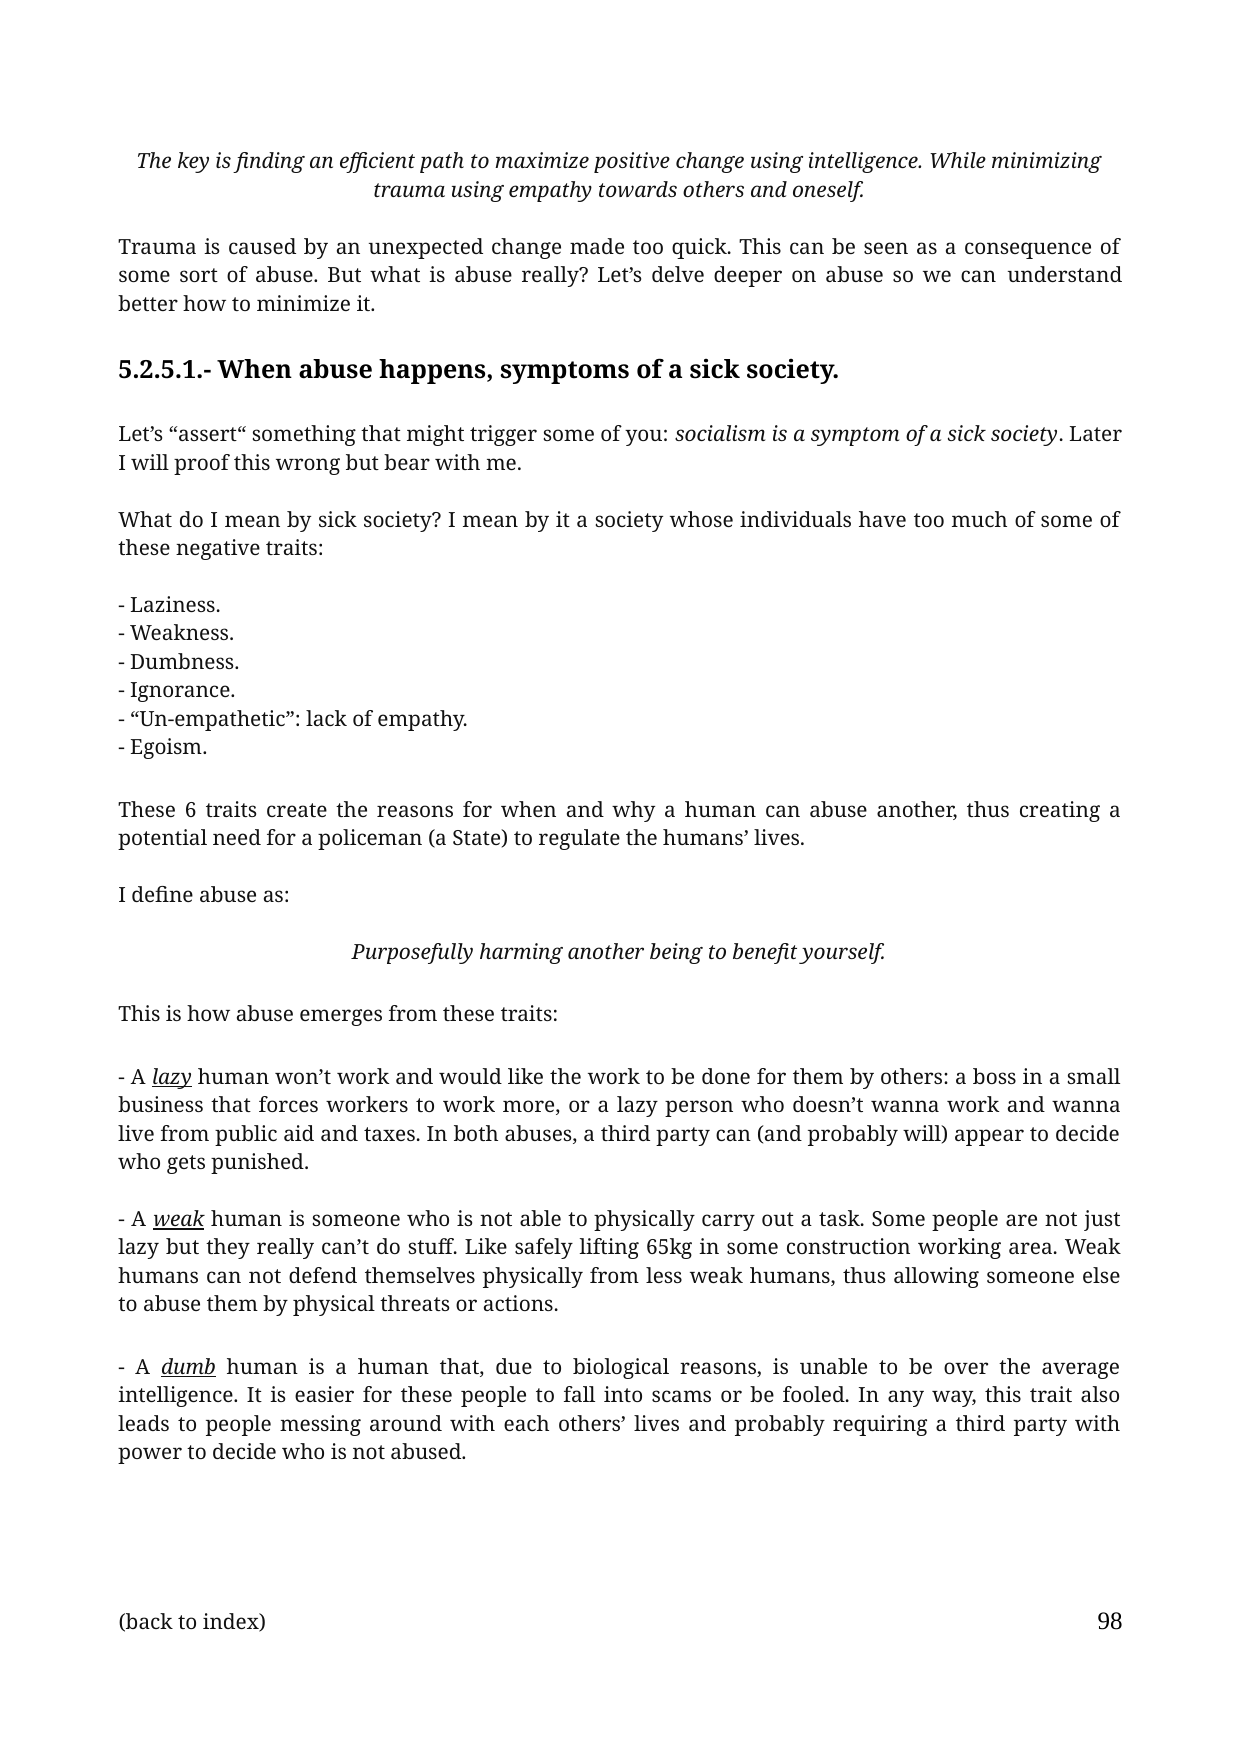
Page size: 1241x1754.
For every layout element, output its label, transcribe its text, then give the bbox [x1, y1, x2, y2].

text 5.2.5.1.- When abuse happens, symptoms of a sick society. [118, 351, 1122, 385]
text This is how abuse emerges from these traits: [118, 999, 1122, 1028]
text - A lazy human won’t work and would like the work to be done for them by others: a boss in a small business that forces workers to work more, or a lazy person who doesn’t wanna work and wanna live from public aid and taxes. In both abuses, a third party can (and probably will) appear to decide who gets punished. [118, 1062, 1122, 1176]
text - Egoism. [118, 732, 1122, 761]
text - Dumbness. [118, 647, 1122, 675]
text Let’s “assert“ something that might trigger some of you: socialism is a symptom of a sick society. Later I will proof this wrong but bear with me. [118, 419, 1122, 476]
text Trauma is caused by an unexpected change made too quick. This can be seen as a consequence of some sort of abuse. But what is abuse really? Let’s delve deeper on abuse so we can understand better how to minimize it. [118, 232, 1122, 317]
text These 6 traits create the reasons for when and why a human can abuse another, thus creating a potential need for a policeman (a State) to regulate the humans’ lives. [118, 795, 1122, 852]
text - A dumb human is a human that, due to biological reasons, is unable to be over the average intelligence. It is easier for these people to fall into scams or be fooled. In any way, this trait also leads to people messing around with each others’ lives and probably requiring a third party with power to decide who is not abused. [118, 1352, 1122, 1466]
text - Ignorance. [118, 675, 1122, 704]
text - A weak human is someone who is not able to physically carry out a task. Some people are not just lazy but they really can’t do stuff. Like safely lifting 65kg in some construction working area. Weak humans can not defend themselves physically from less weak humans, thus allowing someone else to abuse them by physical threats or actions. [118, 1204, 1122, 1318]
text - Laziness. [118, 590, 1122, 618]
text What do I mean by sick society? I mean by it a society whose individuals have too much of some of these negative traits: [118, 505, 1122, 562]
text - “Un-empathetic”: lack of empathy. [118, 704, 1122, 732]
text Purposefully harming another being to benefit yourself. [118, 937, 1122, 965]
text I define abuse as: [118, 880, 1122, 908]
text - Weakness. [118, 618, 1122, 647]
text The key is finding an efficient path to maximize positive change using intelligence. While minimizing trauma using empathy towards others and oneself. [118, 147, 1122, 203]
